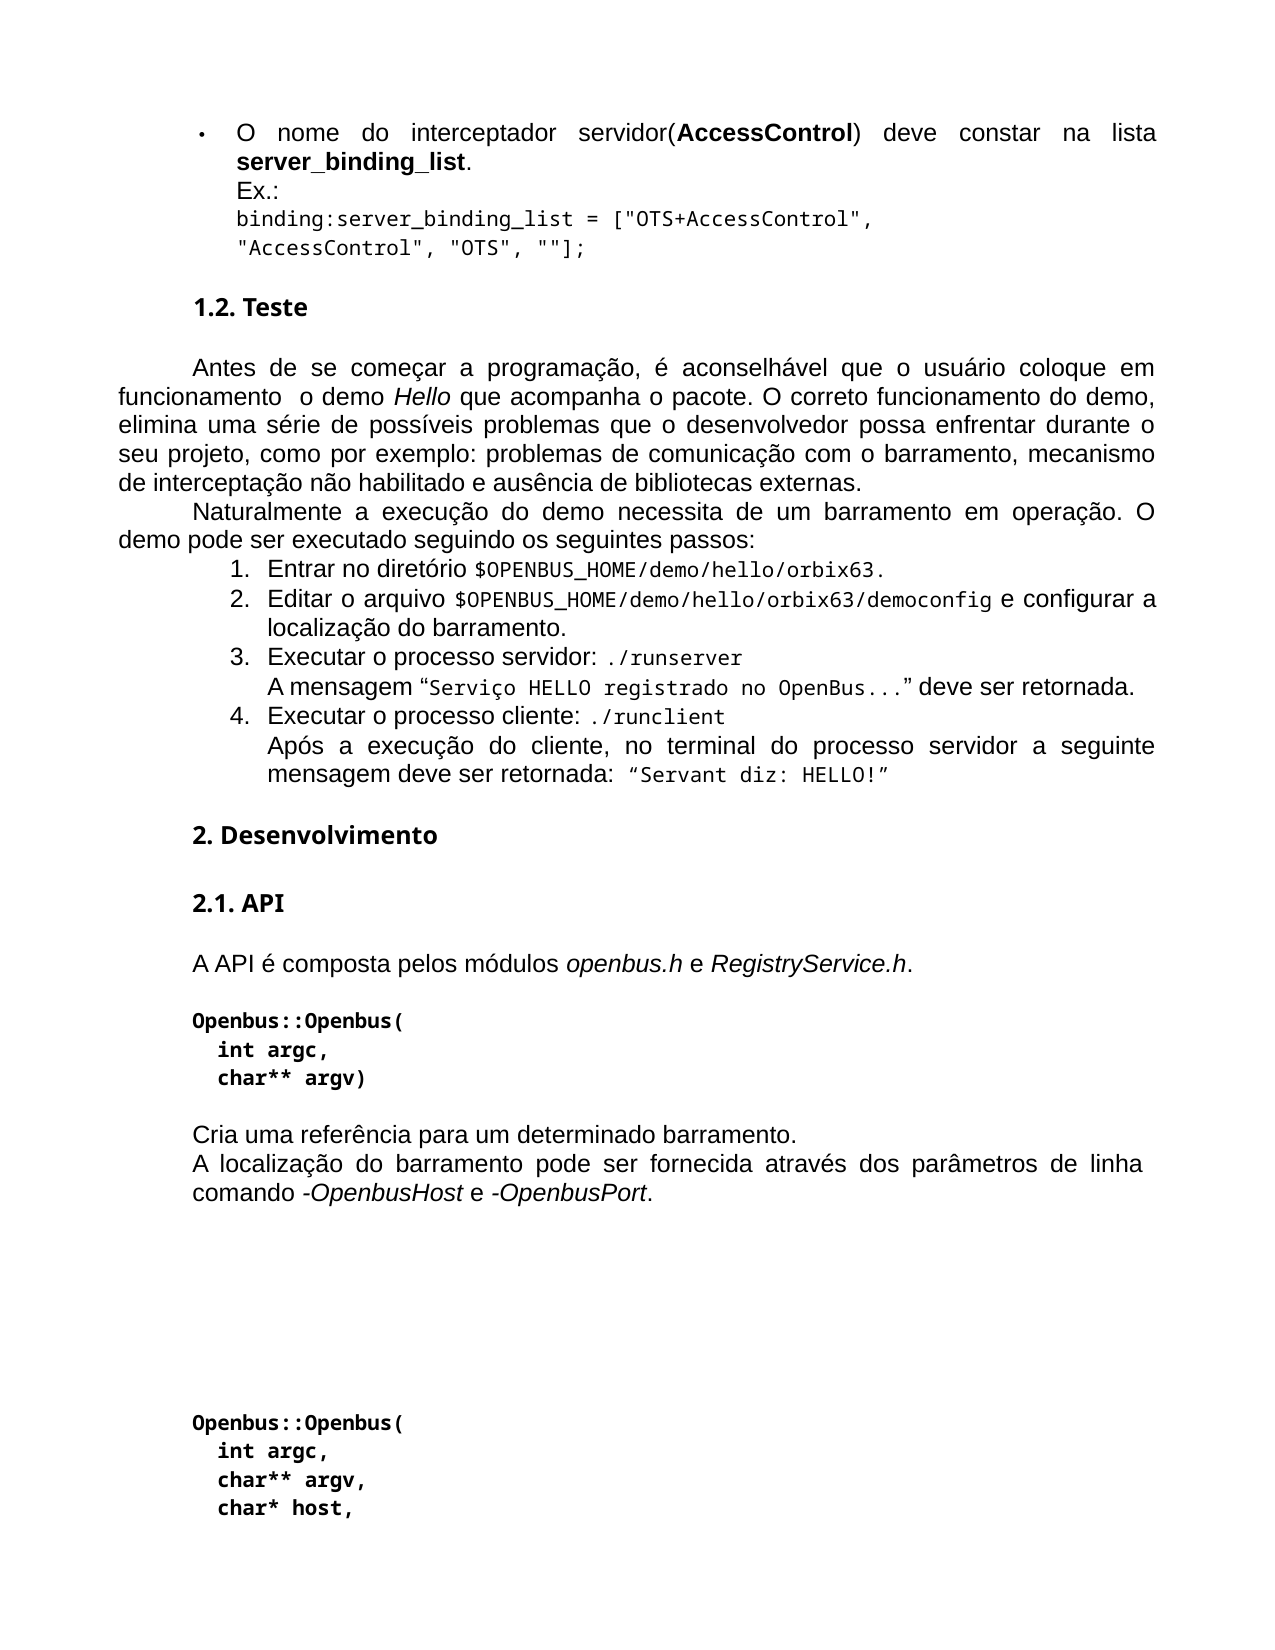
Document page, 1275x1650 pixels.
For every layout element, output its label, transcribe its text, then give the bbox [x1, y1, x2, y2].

text A API é composta pelos módulos openbus.h e RegistryService.h. [118, 949, 1157, 977]
text char* host, [118, 1493, 1157, 1522]
list Ex.: [198, 176, 1157, 204]
list Editar o arquivo $OPENBUS_HOME/demo/hello/orbix63/democonfig e configurar a localização do barramento. [229, 584, 1157, 642]
list binding:server_binding_list = ["OTS+AccessControl", [198, 204, 1157, 233]
text A localização do barramento pode ser fornecida através dos parâmetros de linha comando -OpenbusHost e -OpenbusPort. [118, 1149, 1157, 1207]
text int argc, [118, 1035, 1157, 1063]
text Naturalmente a execução do demo necessita de um barramento em operação. O demo pode ser executado seguindo os seguintes passos: [118, 497, 1157, 554]
text Cria uma referência para um determinado barramento. [118, 1120, 1157, 1149]
list Entrar no diretório $OPENBUS_HOME/demo/hello/orbix63. [229, 554, 1157, 584]
list Executar o processo cliente: ./runclient [229, 701, 1157, 731]
list Executar o processo servidor: ./runserver [229, 642, 1157, 672]
text int argc, [118, 1436, 1157, 1465]
text Antes de se começar a programação, é aconselhável que o usuário coloque em funcionamento o demo Hello que acompanha o pacote. O correto funcionamento do demo, elimina uma série de possíveis problemas que o desenvolvedor possa enfrentar durante o seu projeto, como por exemplo: problemas de comunicação com o barramento, mecanismo de interceptação não habilitado e ausência de bibliotecas externas. [118, 353, 1157, 497]
text char** argv) [118, 1063, 1157, 1092]
text Openbus::Openbus( [118, 1006, 1157, 1035]
list A mensagem “Serviço HELLO registrado no OpenBus...” deve ser retornada. [229, 672, 1157, 701]
list 1.2. Teste [156, 290, 1157, 324]
text 2. Desenvolvimento [118, 818, 1157, 852]
list "AccessControl", "OTS", ""]; [198, 233, 1157, 261]
list O nome do interceptador servidor(AccessControl) deve constar na lista server_binding_list. [198, 118, 1157, 176]
text 2.1. API [118, 886, 1157, 920]
text char** argv, [118, 1465, 1157, 1493]
text Openbus::Openbus( [118, 1408, 1157, 1436]
list Após a execução do cliente, no terminal do processo servidor a seguinte mensagem deve ser retornada: “Servant diz: HELLO!” [229, 731, 1157, 789]
